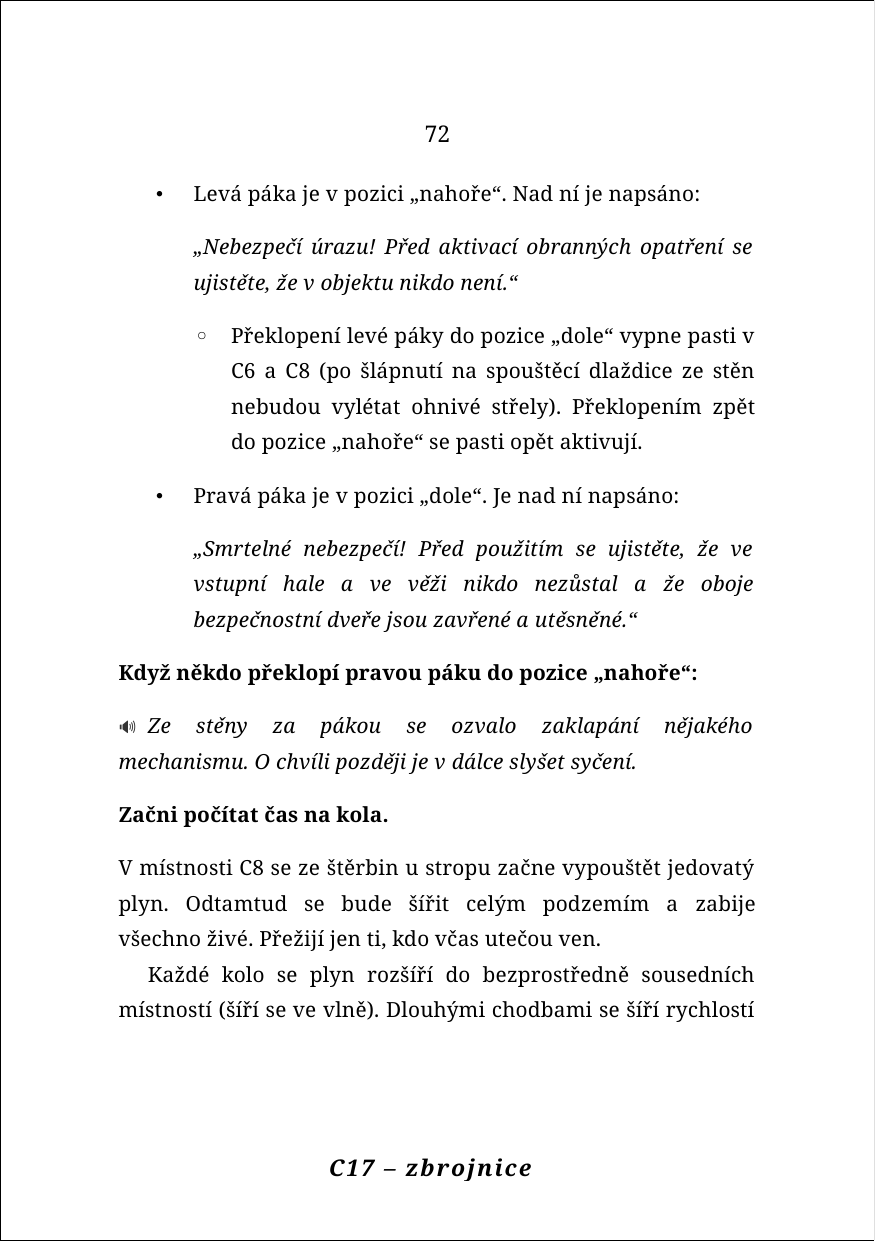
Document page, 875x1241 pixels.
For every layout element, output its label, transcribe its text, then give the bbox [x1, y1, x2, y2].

text Začni počítat čas na kola. [118, 800, 756, 829]
text V místnosti C8 se ze štěrbin u stropu začne vypouštět jedovatý plyn. Odtamtud se bude šířit celým podzemím a⁠ zabije všechno živé. Přežijí jen ti, kdo včas utečou ven. Každé kolo se plyn rozšíří do bezprostředně sousedních místností (šíří se ve vlně). Dlouhými chodbami se šíří rychlostí [118, 853, 756, 1024]
list Levá páka je v⁠ pozici „nahoře“. Nad ní je napsáno: [156, 179, 756, 207]
text 🔊 Ze stěny za pákou se ozvalo zaklapání nějakého mechanismu. O⁠ chvíli později je v⁠ dálce slyšet syčení. [118, 711, 756, 775]
text Když někdo překlopí pravou páku do pozice „nahoře“: [118, 658, 756, 687]
list „Smrtelné nebezpečí! Před použitím se ujistěte, že ve vstupní hale a⁠ ve věži nikdo nezůstal a⁠ že oboje bezpečnostní dveře jsou zavřené a⁠ utěsněné.“ [156, 534, 756, 633]
list Pravá páka je v⁠ pozici „dole“. Je nad ní napsáno: [156, 481, 756, 509]
list Překlopení levé páky do pozice „dole“ vypne pasti v⁠ C6 a⁠ C8 (po šlápnutí na spouštěcí dlaždice ze stěn nebudou vylétat ohnivé střely). Překlopením zpět do pozice „nahoře“ se pasti opět aktivují. [193, 321, 756, 456]
list „Nebezpečí úrazu! Před aktivací obranných opatření se ujistěte, že v⁠ objektu nikdo není.“ [156, 232, 756, 296]
